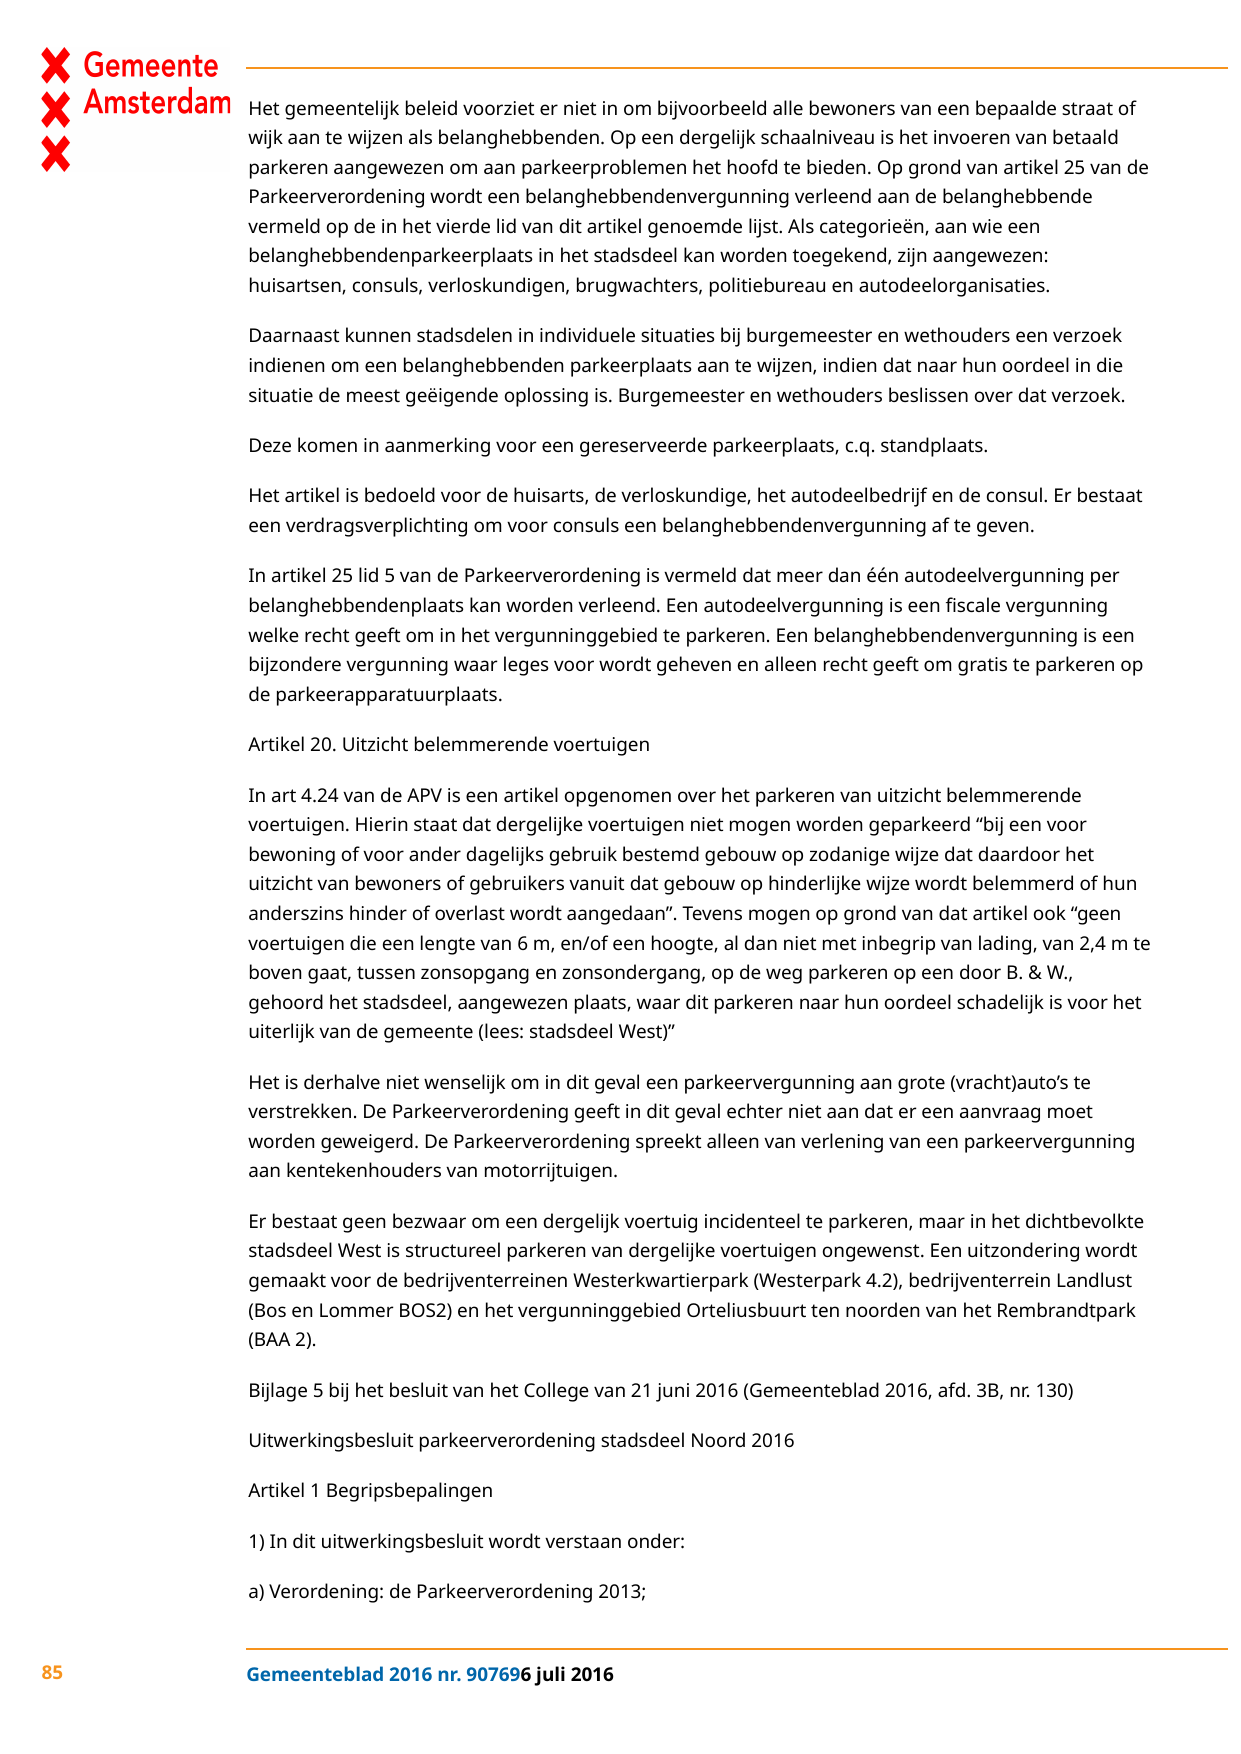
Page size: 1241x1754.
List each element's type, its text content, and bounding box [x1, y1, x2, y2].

text Deze komen in aanmerking voor een gereserveerde parkeerplaats, c.q. standplaats. [248, 432, 1152, 458]
text In art 4.24 van de APV is een artikel opgenomen over het parkeren van uitzicht belemmerende voertuigen. Hierin staat dat dergelijke voertuigen niet mogen worden geparkeerd “bij een voor bewoning of voor ander dagelijks gebruik bestemd gebouw op zodanige wijze dat daardoor het uitzicht van bewoners of gebruikers vanuit dat gebouw op hinderlijke wijze wordt belemmerd of hun anderszins hinder of overlast wordt aangedaan”. Tevens mogen op grond van dat artikel ook “geen voertuigen die een lengte van 6 m, en/of een hoogte, al dan niet met inbegrip van lading, van 2,4 m te boven gaat, tussen zonsopgang en zonsondergang, op de weg parkeren op een door B. & W., gehoord het stadsdeel, aangewezen plaats, waar dit parkeren naar hun oordeel schadelijk is voor het uiterlijk van de gemeente (lees: stadsdeel West)” [248, 782, 1152, 1044]
text Artikel 1 Begripsbepalingen [248, 1478, 1152, 1503]
text In artikel 25 lid 5 van de Parkeerverordening is vermeld dat meer dan één autodeelvergunning per belanghebbendenplaats kan worden verleend. Een autodeelvergunning is een fiscale vergunning welke recht geeft om in het vergunninggebied te parkeren. Een belanghebbendenvergunning is een bijzondere vergunning waar leges voor wordt geheven en alleen recht geeft om gratis te parkeren op de parkeerapparatuurplaats. [248, 563, 1152, 707]
text Bijlage 5 bij het besluit van het College van 21 juni 2016 (Gemeenteblad 2016, afd. 3B, nr. 130) [248, 1377, 1152, 1403]
text 1) In dit uitwerkingsbesluit wordt verstaan onder: [248, 1528, 1152, 1554]
text Het is derhalve niet wenselijk om in dit geval een parkeervergunning aan grote (vracht)auto’s te verstrekken. De Parkeerverordening geeft in dit geval echter niet aan dat er een aanvraag moet worden geweigerd. De Parkeerverordening spreekt alleen van verlening van een parkeervergunning aan kentekenhouders van motorrijtuigen. [248, 1069, 1152, 1183]
text Het artikel is bedoeld voor de huisarts, de verloskundige, het autodeelbedrijf en de consul. Er bestaat een verdragsverplichting om voor consuls een belanghebbendenvergunning af te geven. [248, 483, 1152, 538]
text Het gemeentelijk beleid voorziet er niet in om bijvoorbeeld alle bewoners van een bepaalde straat of wijk aan te wijzen als belanghebbenden. Op een dergelijk schaalniveau is het invoeren van betaald parkeren aangewezen om aan parkeerproblemen het hoofd te bieden. Op grond van artikel 25 van de Parkeerverordening wordt een belanghebbendenvergunning verleend aan de belanghebbende vermeld op de in het vierde lid van dit artikel genoemde lijst. Als categorieën, aan wie een belanghebbendenparkeerplaats in het stadsdeel kan worden toegekend, zijn aangewezen: huisartsen, consuls, verloskundigen, brugwachters, politiebureau en autodeelorganisaties. [248, 95, 1152, 298]
text Daarnaast kunnen stadsdelen in individuele situaties bij burgemeester en wethouders een verzoek indienen om een belanghebbenden parkeerplaats aan te wijzen, indien dat naar hun oordeel in die situatie de meest geëigende oplossing is. Burgemeester en wethouders beslissen over dat verzoek. [248, 323, 1152, 408]
text a) Verordening: de Parkeerverordening 2013; [248, 1578, 1152, 1604]
text Uitwerkingsbesluit parkeerverordening stadsdeel Noord 2016 [248, 1427, 1152, 1453]
picture [41, 47, 231, 172]
text Er bestaat geen bezwaar om een dergelijk voertuig incidenteel te parkeren, maar in het dichtbevolkte stadsdeel West is structureel parkeren van dergelijke voertuigen ongewenst. Een uitzondering wordt gemaakt voor de bedrijventerreinen Westerkwartierpark (Westerpark 4.2), bedrijventerrein Landlust (Bos en Lommer BOS2) en het vergunninggebied Orteliusbuurt ten noorden van het Rembrandtpark (BAA 2). [248, 1208, 1152, 1352]
text Artikel 20. Uitzicht belemmerende voertuigen [248, 731, 1152, 757]
